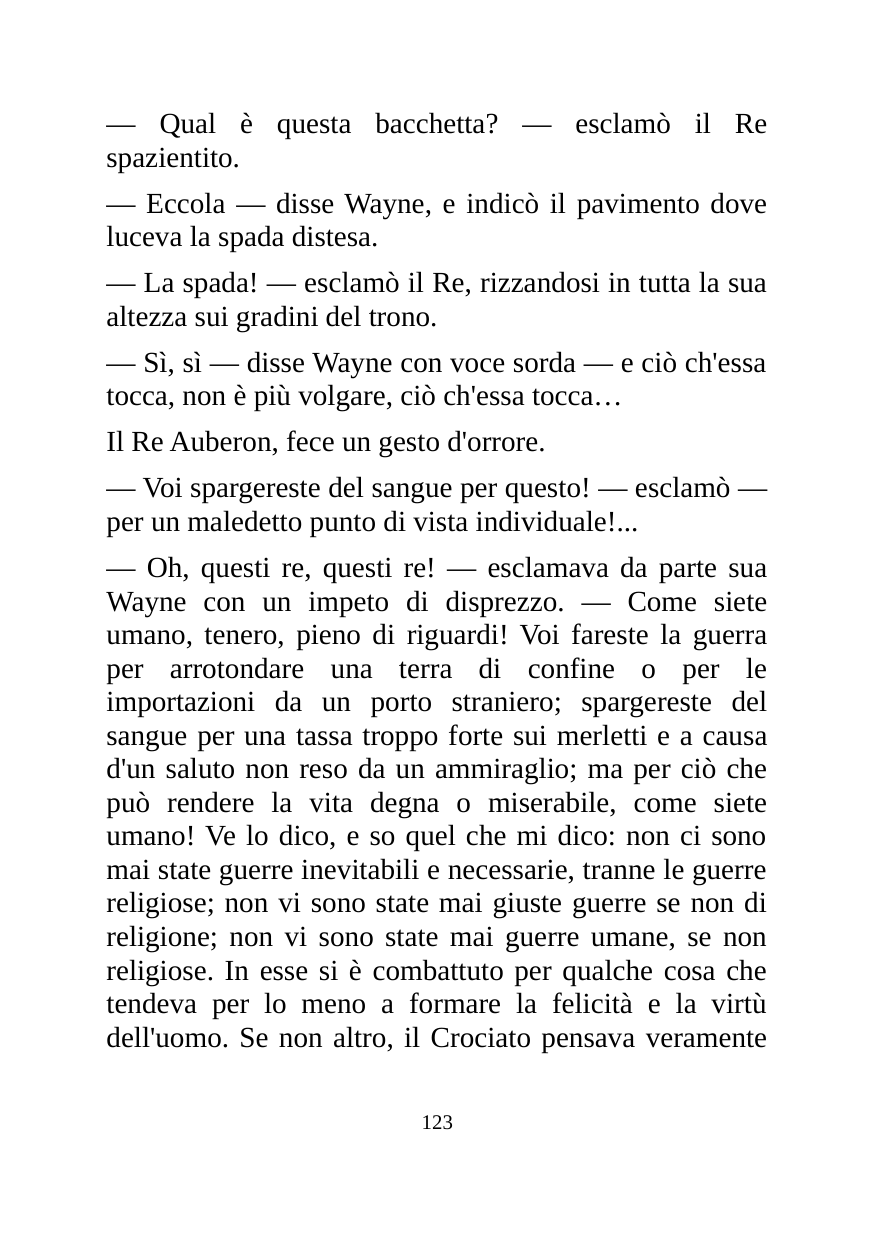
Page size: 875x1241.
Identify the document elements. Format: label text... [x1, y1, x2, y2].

text — Oh, questi re, questi re! — esclamava da parte sua Wayne con un impeto di disprezzo. — Come siete umano, tenero, pieno di riguardi! Voi fareste la guerra per arrotondare una terra di confine o per le importazioni da un porto straniero; spargereste del sangue per una tassa troppo forte sui merletti e a causa d'un saluto non reso da un ammiraglio; ma per ciò che può rendere la vita degna o miserabile, come siete umano! Ve lo dico, e so quel che mi dico: non ci sono mai state guerre inevitabili e necessarie, tranne le guerre religiose; non vi sono state mai giuste guerre se non di religione; non vi sono state mai guerre umane, se non religiose. In esse si è combattuto per qualche cosa che tendeva per lo meno a formare la felicità e la virtù dell'uomo. Se non altro, il Crociato pensava veramente [106, 550, 768, 1053]
text — La spada! — esclamò il Re, rizzandosi in tutta la sua altezza sui gradini del trono. [106, 265, 768, 332]
text — Sì, sì — disse Wayne con voce sorda — e ciò ch'essa tocca, non è più volgare, ciò ch'essa tocca… [106, 345, 768, 412]
text — Qual è questa bacchetta? — esclamò il Re spazientito. [106, 106, 768, 173]
text — Eccola — disse Wayne, e indicò il pavimento dove luceva la spada distesa. [106, 186, 768, 253]
text Il Re Auberon, fece un gesto d'orrore. [106, 424, 768, 458]
text — Voi spargereste del sangue per questo! — esclamò — per un maledetto punto di vista individuale!... [106, 471, 768, 538]
